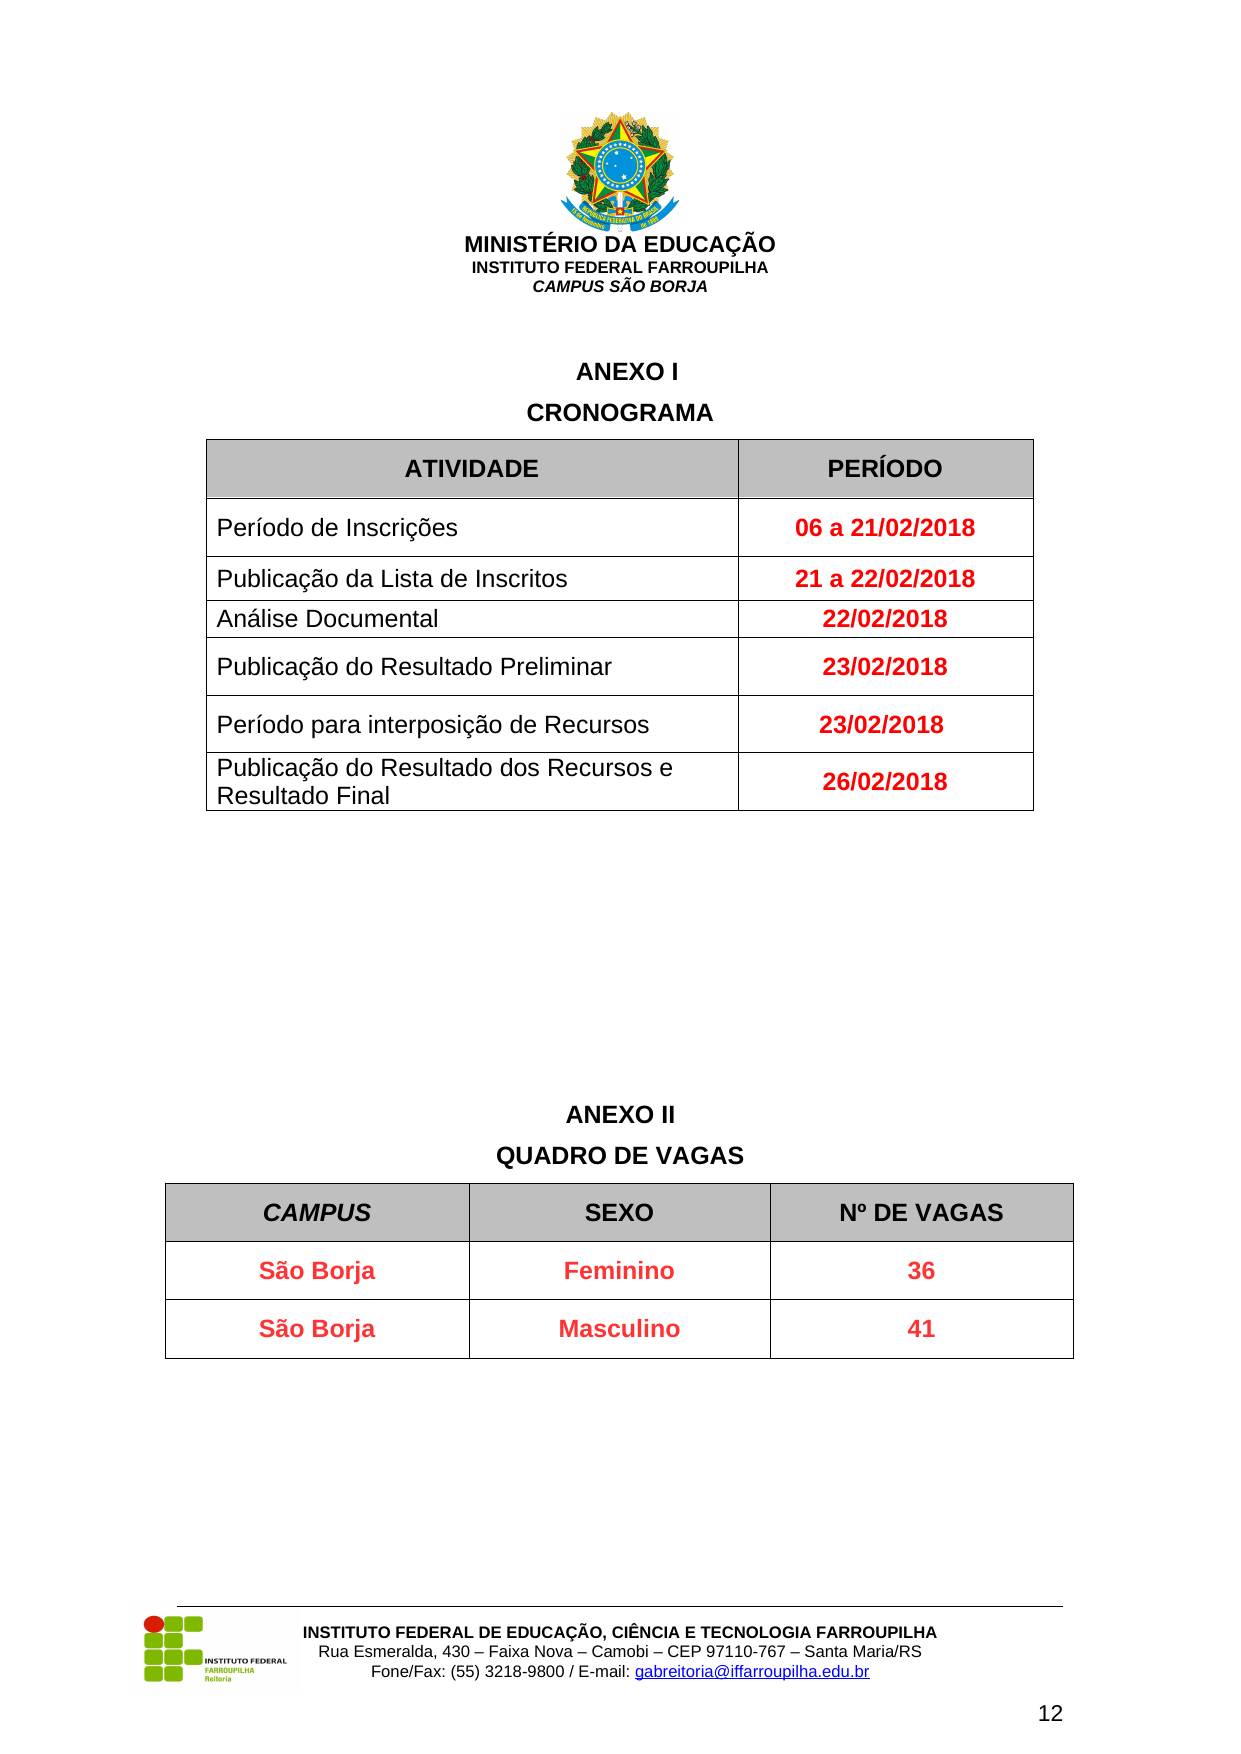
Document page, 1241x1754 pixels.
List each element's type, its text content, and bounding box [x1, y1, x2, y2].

table_cell Publicação do Resultado dos Recursos e Resultado Final [207, 753, 738, 810]
table_cell Masculino [470, 1300, 770, 1357]
table_cell São Borja [166, 1242, 469, 1299]
table_header Nº DE VAGAS [771, 1184, 1073, 1241]
text ANEXO II [177, 1100, 1063, 1129]
picture [583, 217, 604, 228]
picture [128, 1605, 300, 1694]
text CRONOGRAMA [177, 398, 1063, 427]
table_cell Análise Documental [207, 601, 738, 637]
table_cell 06 a 21/02/2018 [739, 499, 1033, 556]
table_cell Publicação do Resultado Preliminar [207, 638, 738, 695]
table_cell São Borja [166, 1300, 469, 1357]
text ANEXO I [177, 357, 1063, 385]
table_header SEXO [470, 1184, 770, 1241]
table_header PERÍODO [739, 440, 1033, 497]
picture [644, 208, 658, 217]
table_cell Publicação da Lista de Inscritos [207, 557, 738, 599]
table_cell Feminino [470, 1242, 770, 1299]
table_cell 41 [771, 1300, 1073, 1357]
picture [560, 112, 680, 232]
picture [583, 208, 605, 220]
table_header CAMPUS [166, 1184, 469, 1241]
table_cell Período de Inscrições [207, 499, 738, 556]
table_cell 23/02/2018 [739, 638, 1033, 695]
table_cell 21 a 22/02/2018 [739, 557, 1033, 599]
text QUADRO DE VAGAS [177, 1141, 1063, 1170]
table_cell 22/02/2018 [739, 601, 1033, 637]
table_cell 23/02/2018 [739, 696, 1033, 752]
table_cell 36 [771, 1242, 1073, 1299]
table_cell 26/02/2018 [739, 753, 1033, 810]
table_header ATIVIDADE [207, 440, 738, 497]
table_cell Período para interposição de Recursos [207, 696, 738, 752]
